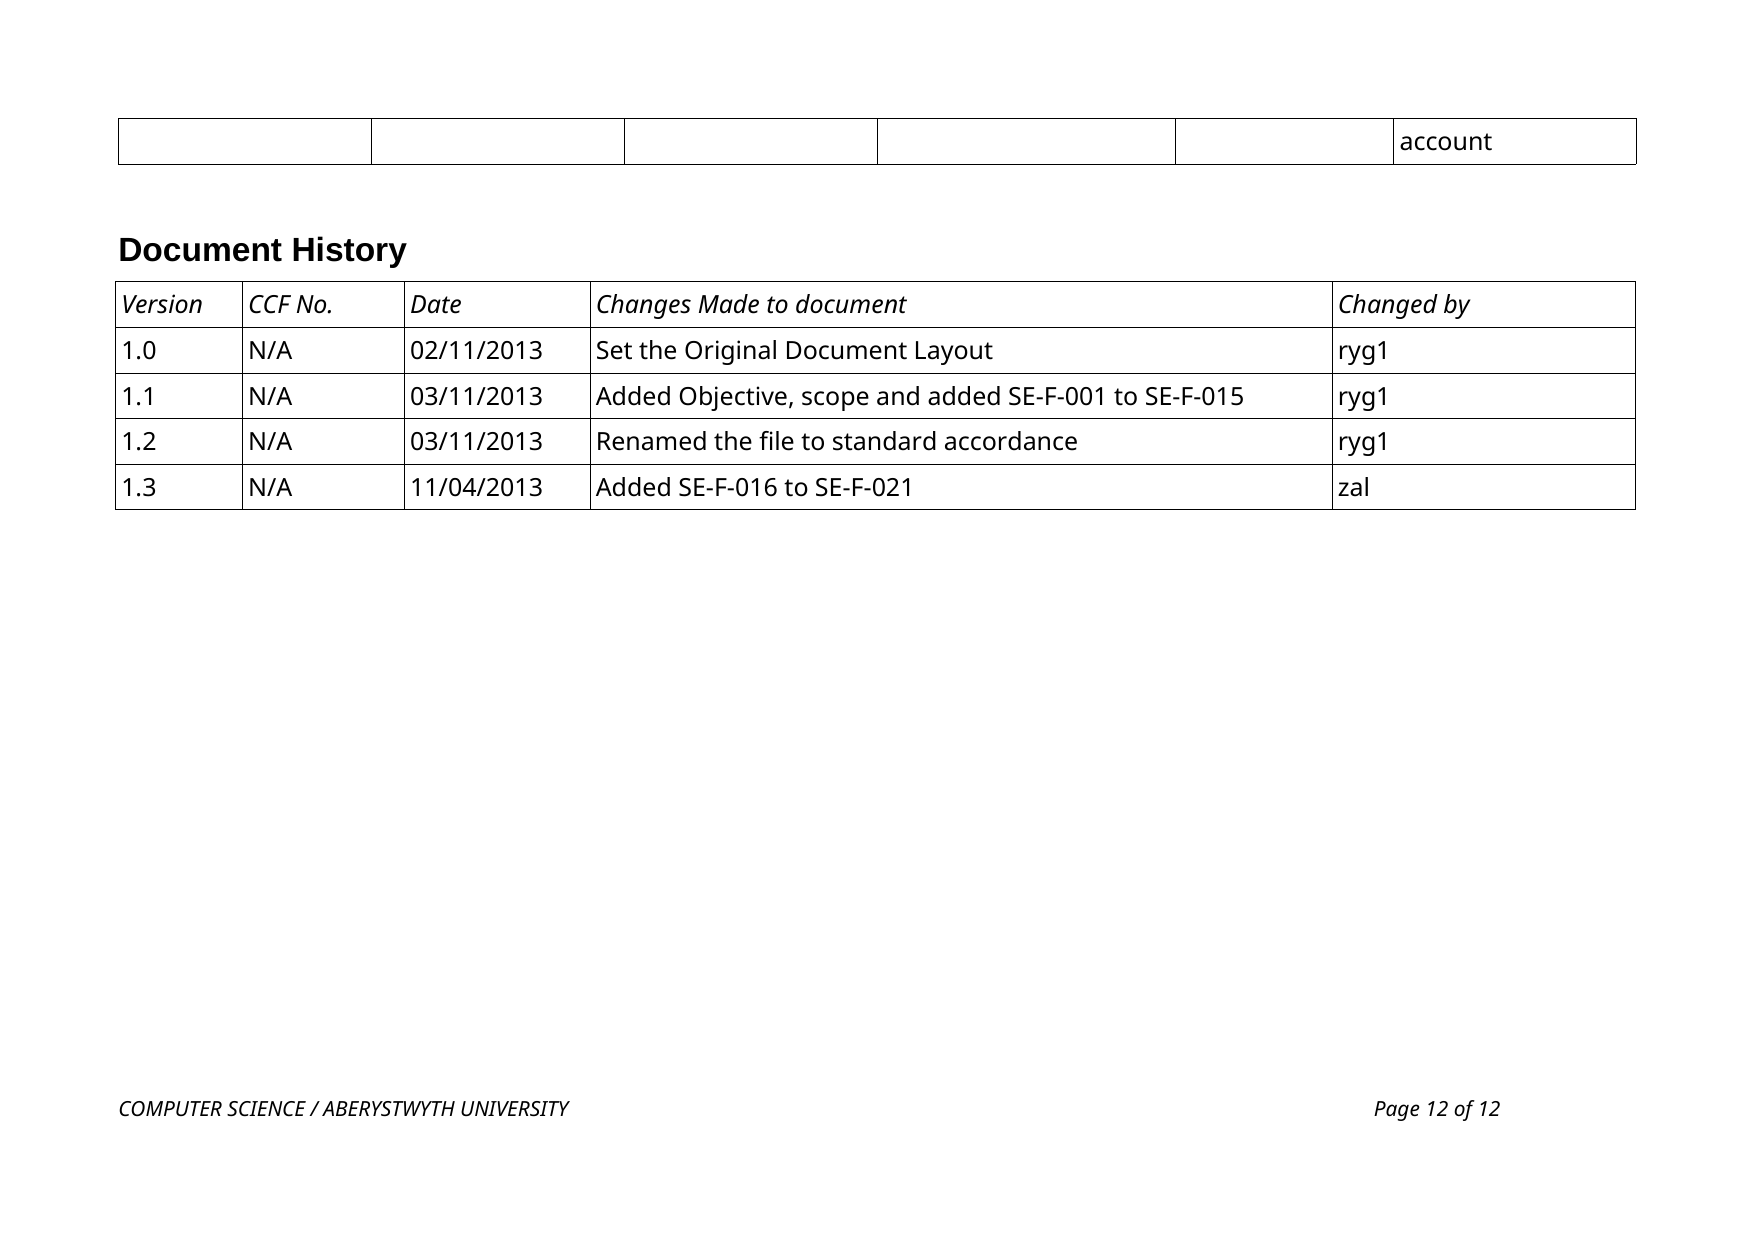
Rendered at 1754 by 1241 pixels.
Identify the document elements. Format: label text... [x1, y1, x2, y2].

subtitle Document History [118, 230, 1636, 269]
table_cell N/A [243, 374, 404, 418]
table_cell [119, 119, 371, 164]
table_cell [625, 119, 877, 164]
table_cell Set the Original Document Layout [591, 328, 1332, 372]
table_cell 1.0 [116, 328, 242, 372]
table_cell N/A [243, 419, 404, 464]
table_cell Added SE-F-016 to SE-F-021 [591, 465, 1332, 509]
table_header Changes Made to document [591, 282, 1332, 327]
table_header Version [116, 282, 242, 327]
table_cell [372, 119, 624, 164]
table_cell 03/11/2013 [405, 419, 590, 464]
table_cell account [1394, 119, 1636, 164]
table_cell 03/11/2013 [405, 374, 590, 418]
table_cell ryg1 [1333, 328, 1635, 372]
table_cell [878, 119, 1175, 164]
table_cell 11/04/2013 [405, 465, 590, 509]
table_cell 1.2 [116, 419, 242, 464]
table_header Date [405, 282, 590, 327]
table_cell ryg1 [1333, 419, 1635, 464]
table_cell N/A [243, 465, 404, 509]
table_cell Renamed the file to standard accordance [591, 419, 1332, 464]
table_cell 1.1 [116, 374, 242, 418]
table_cell 02/11/2013 [405, 328, 590, 372]
table_cell N/A [243, 328, 404, 372]
table_cell 1.3 [116, 465, 242, 509]
table_header CCF No. [243, 282, 404, 327]
table_cell ryg1 [1333, 374, 1635, 418]
table_cell Added Objective, scope and added SE-F-001 to SE-F-015 [591, 374, 1332, 418]
table_cell [1176, 119, 1393, 164]
table_header Changed by [1333, 282, 1635, 327]
table_cell zal [1333, 465, 1635, 509]
